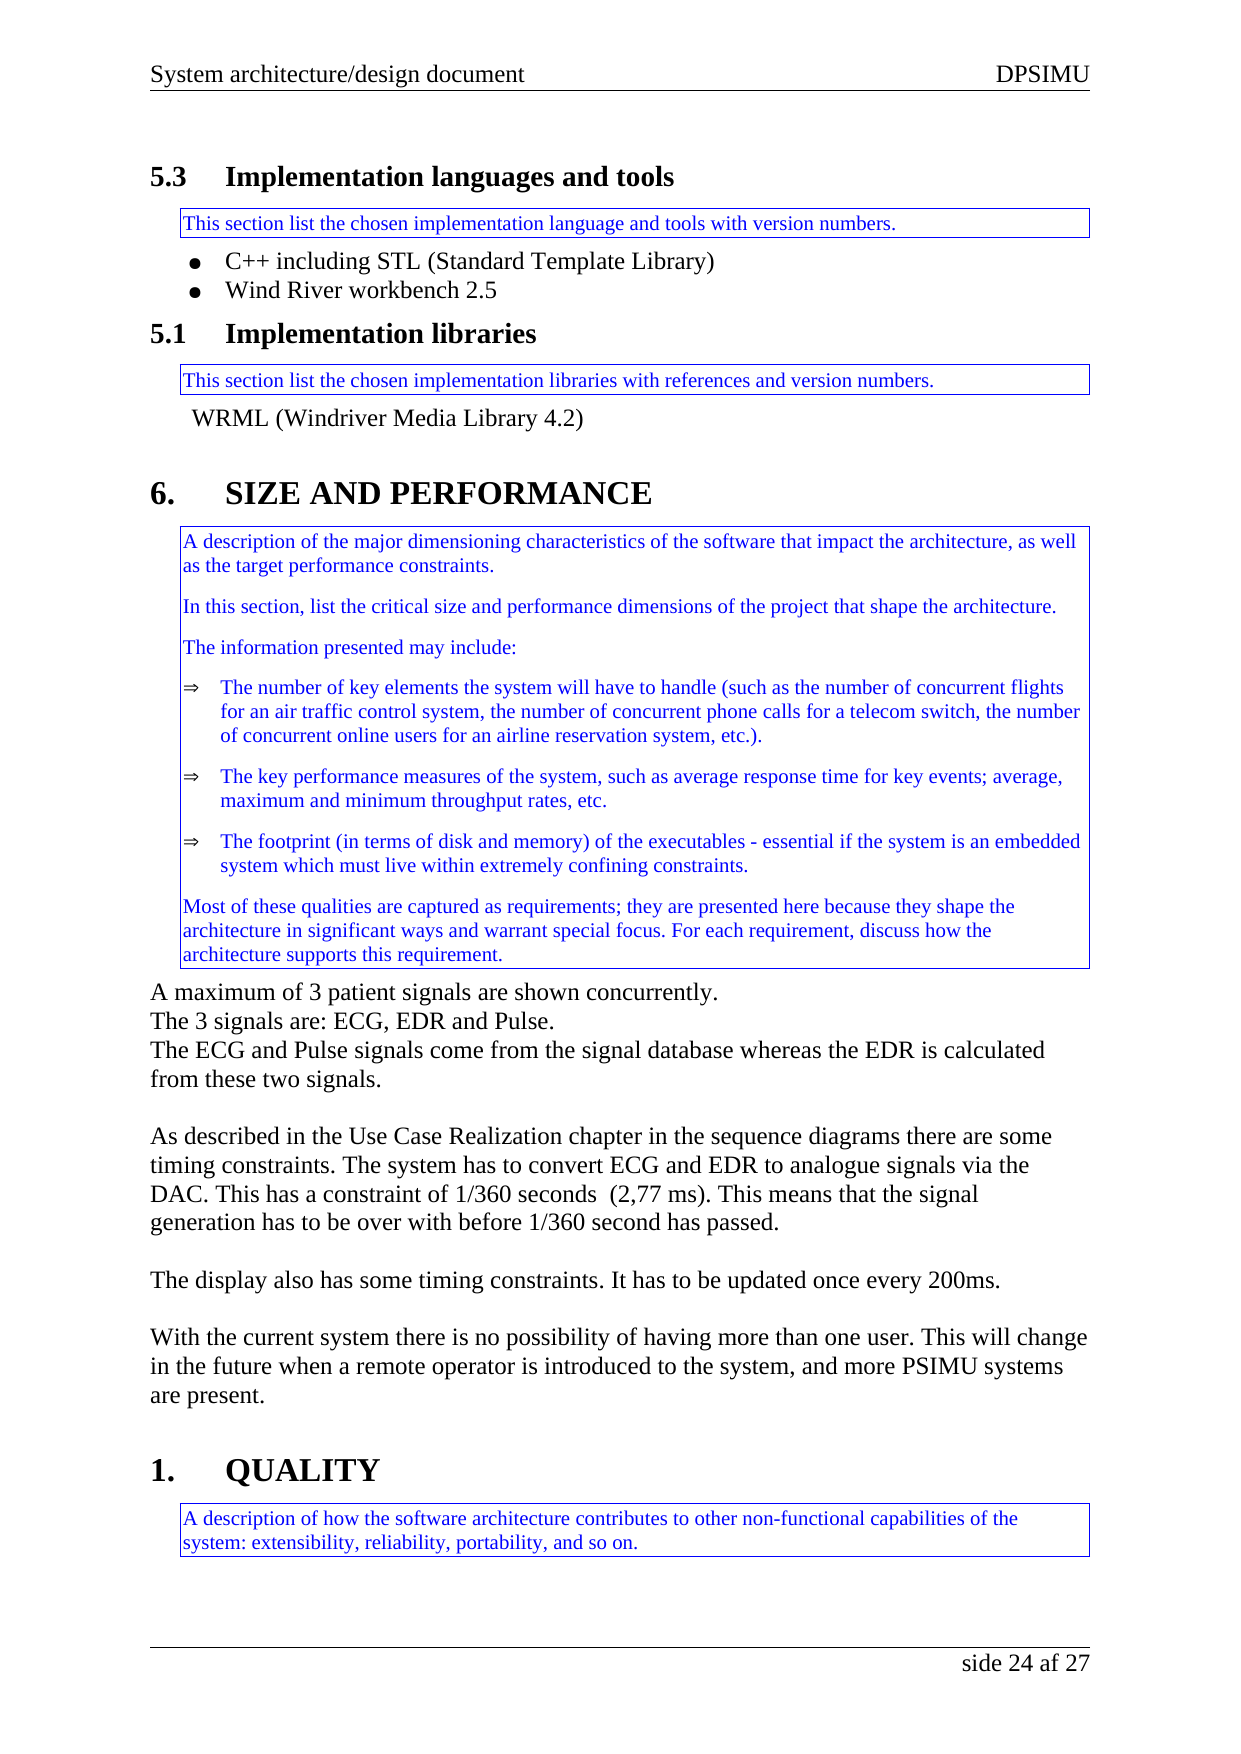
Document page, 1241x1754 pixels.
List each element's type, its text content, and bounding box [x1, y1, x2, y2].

subtitle Quality [150, 1450, 1090, 1488]
text As described in the Use Case Realization chapter in the sequence diagrams there are some timing constraints. The system has to convert ECG and EDR to analogue signals via the DAC. This has a constraint of 1/360 seconds (2,77 ms). This means that the signal generation has to be over with before 1/360 second has passed. [150, 1121, 1090, 1236]
text A description of the major dimensioning characteristics of the software that impact the architecture, as well as the target performance constraints. [181, 527, 1089, 577]
text With the current system there is no possibility of having more than one user. This will change in the future when a remote operator is introduced to the system, and more PSIMU systems are present. [150, 1322, 1090, 1409]
subtitle Implementation libraries [150, 316, 1090, 350]
text This section list the chosen implementation language and tools with version numbers. [181, 209, 1089, 237]
list The number of key elements the system will have to handle (such as the number of concurrent flights for an air traffic control system, the number of concurrent phone calls for a telecom switch, the number of concurrent online users for an airline reservation system, etc.). [181, 672, 1089, 747]
text Most of these qualities are captured as requirements; they are presented here because they shape the architecture in significant ways and warrant special focus. For each requirement, discuss how the architecture supports this requirement. [181, 891, 1089, 968]
list Wind River workbench 2.5 [187, 275, 1090, 304]
list The key performance measures of the system, such as average response time for key events; average, maximum and minimum throughput rates, etc. [181, 761, 1089, 812]
subtitle Implementation languages and tools [150, 159, 1090, 193]
text The display also has some timing constraints. It has to be updated once every 200ms. [150, 1265, 1090, 1294]
list C++ including STL (Standard Template Library) [187, 246, 1090, 275]
text WRML (Windriver Media Library 4.2) [191, 403, 1090, 432]
list The footprint (in terms of disk and memory) of the executables - essential if the system is an embedded system which must live within extremely confining constraints. [181, 826, 1089, 877]
subtitle SIZE and performance [150, 473, 1090, 511]
text The ECG and Pulse signals come from the signal database whereas the EDR is calculated from these two signals. [150, 1035, 1090, 1092]
text A maximum of 3 patient signals are shown concurrently. [150, 977, 1090, 1006]
text The 3 signals are: ECG, EDR and Pulse. [150, 1006, 1090, 1035]
text The information presented may include: [181, 631, 1089, 659]
text In this section, list the critical size and performance dimensions of the project that shape the architecture. [181, 591, 1089, 618]
text A description of how the software architecture contributes to other non-functional capabilities of the system: extensibility, reliability, portability, and so on. [181, 1504, 1089, 1556]
text This section list the chosen implementation libraries with references and version numbers. [181, 365, 1089, 394]
